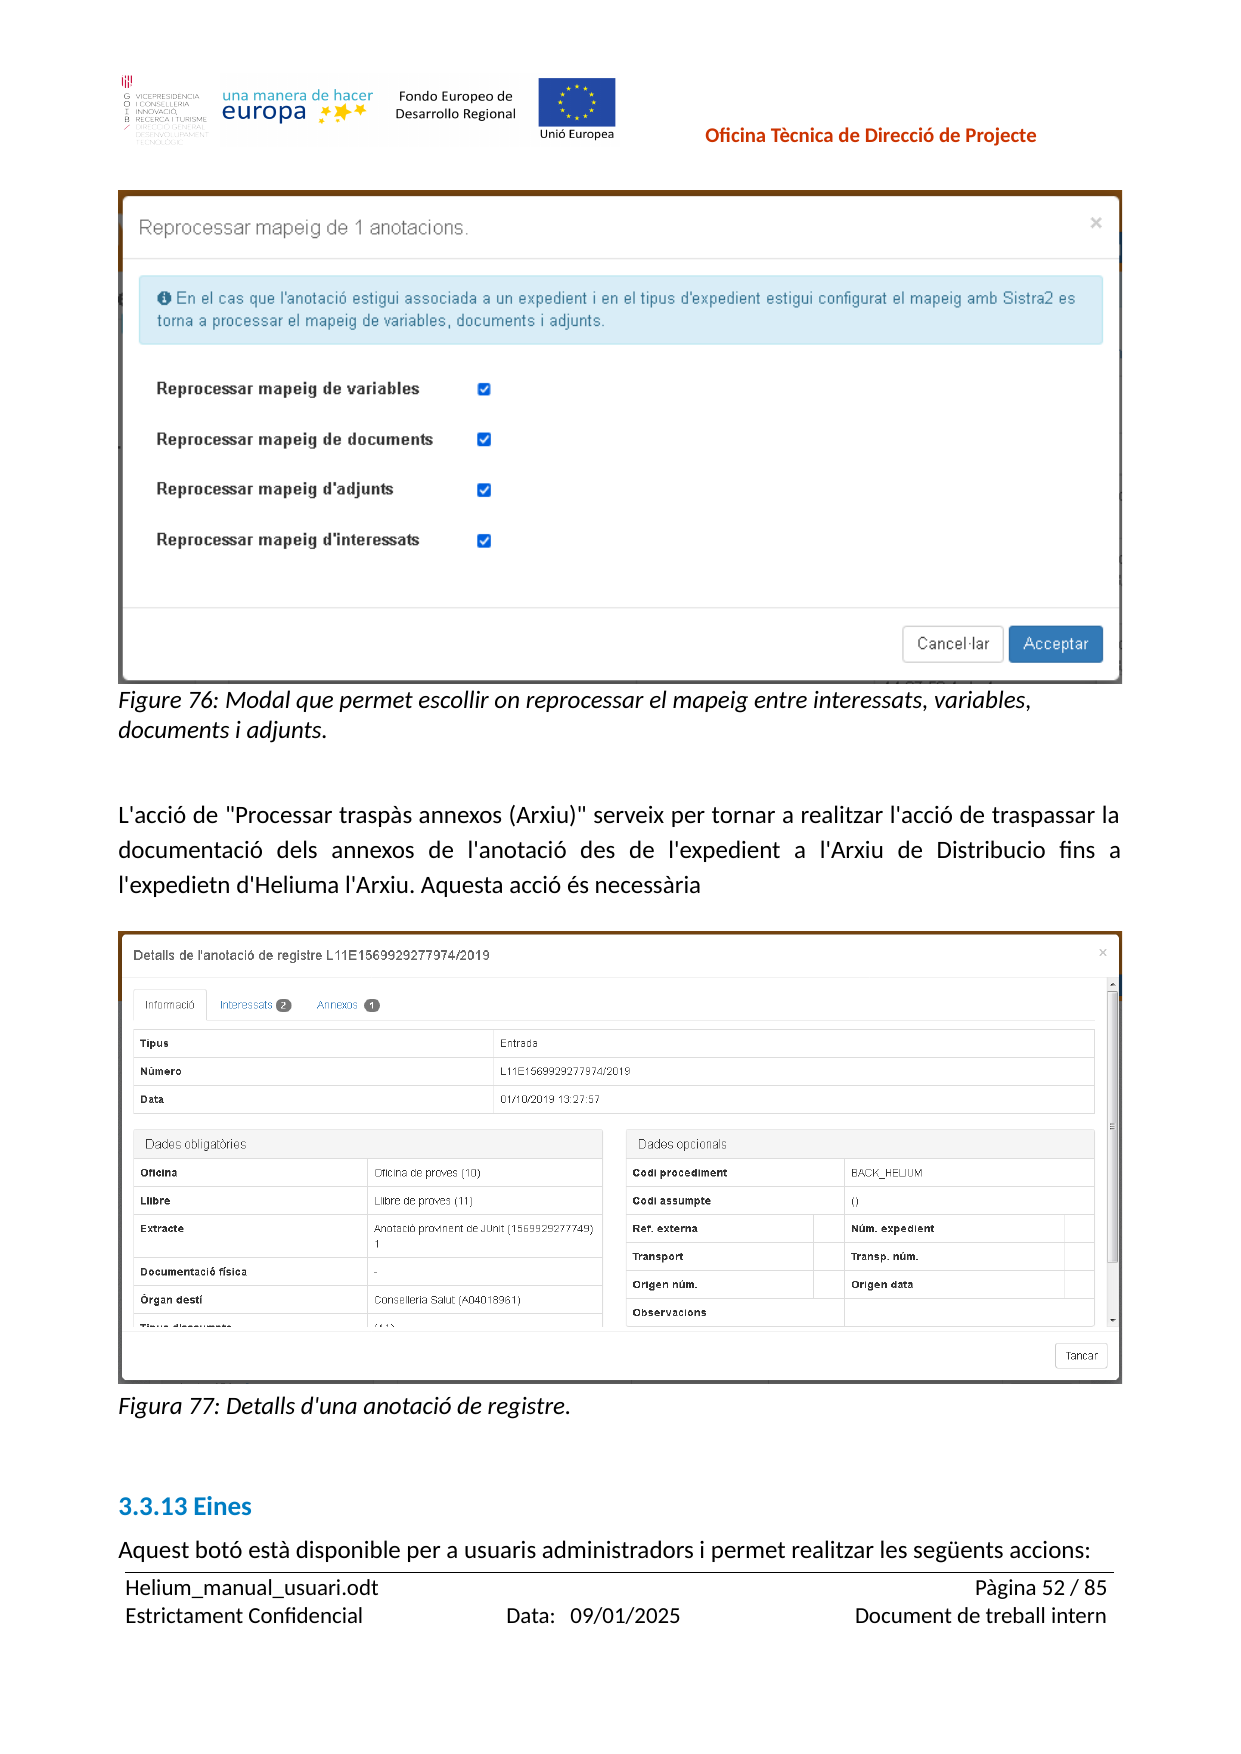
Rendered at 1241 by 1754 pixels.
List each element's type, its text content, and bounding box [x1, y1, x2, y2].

text Figure 76: Modal que permet escollir on reprocessar el mapeig entre interessats, variables, documents i adjunts. [118, 684, 1122, 745]
picture [219, 73, 621, 147]
picture [118, 73, 213, 147]
text Aquest botó està disponible per a usuaris administradors i permet realitzar les següents accions: [118, 1534, 1122, 1565]
subtitle Eines [118, 1489, 1122, 1522]
text L'acció de "Processar traspàs annexos (Arxiu)" serveix per tornar a realitzar l'acció de traspassar la documentació dels annexos de l'anotació des de l'expedient a l'Arxiu de Distribucio fins a l'expedietn d'Heliuma l'Arxiu. Aquesta acció és necessària [118, 799, 1122, 900]
text Figura 77: Detalls d'una anotació de registre. [118, 1384, 1122, 1420]
picture [118, 931, 1123, 1384]
picture [118, 190, 1123, 684]
